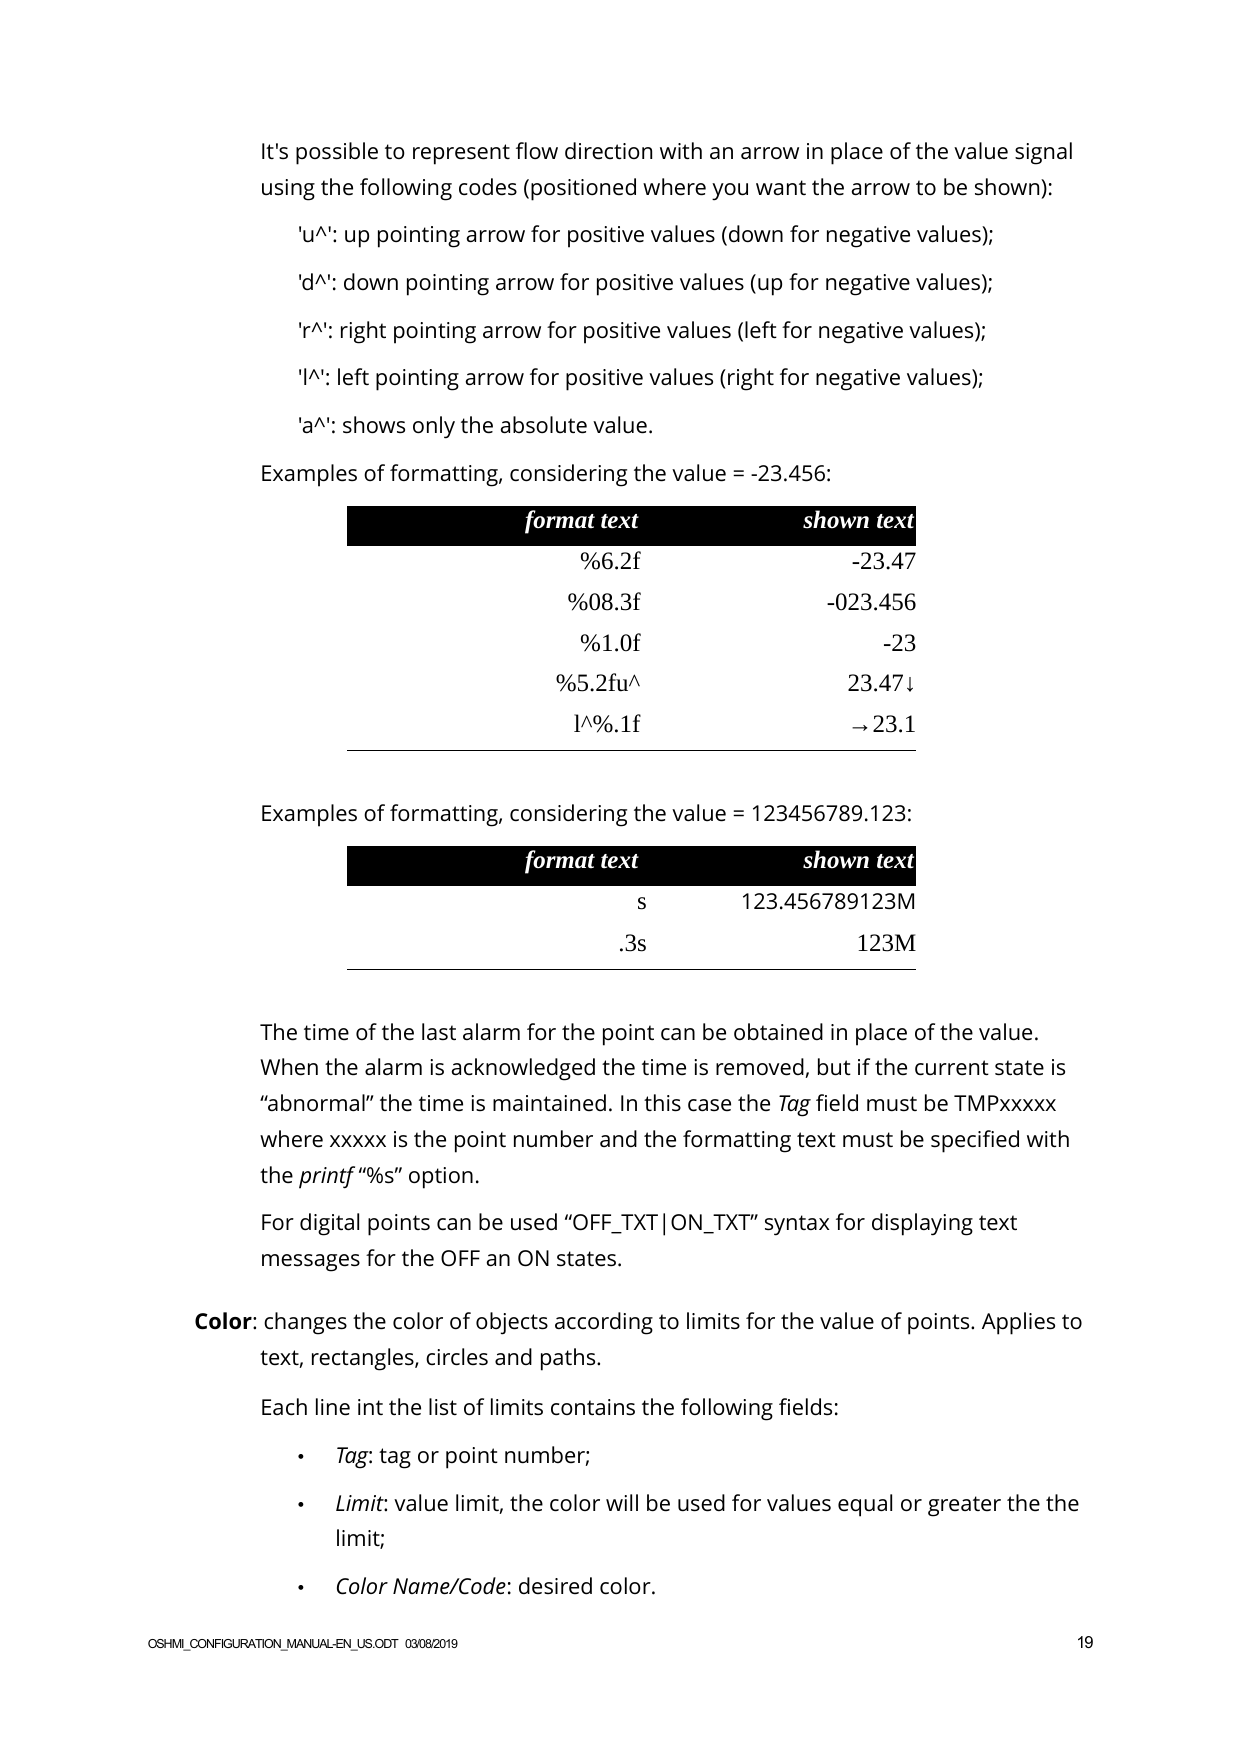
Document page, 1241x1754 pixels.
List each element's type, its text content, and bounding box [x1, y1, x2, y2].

table_cell %1.0f [347, 628, 646, 668]
text 'r^': right pointing arrow for positive values (left for negative values); [260, 315, 1093, 344]
text Each line int the list of limits contains the following fields: [260, 1392, 1093, 1422]
table_cell →23.1 [646, 709, 916, 750]
text 'a^': shows only the absolute value. [260, 410, 1093, 440]
table_cell s [347, 886, 646, 928]
text For digital points can be used “OFF_TXT|ON_TXT” syntax for displaying text messages for the OFF an ON states. [260, 1207, 1093, 1273]
table_cell 123M [646, 928, 916, 969]
table_cell -23 [646, 628, 916, 668]
table_cell %5.2fu^ [347, 669, 646, 709]
table_cell -23.47 [646, 546, 916, 587]
text It's possible to represent flow direction with an arrow in place of the value signal using the following codes (positioned where you want the arrow to be shown): [260, 136, 1093, 201]
list Color Name/Code: desired color. [298, 1571, 1093, 1601]
text Examples of formatting, considering the value = 123456789.123: [260, 798, 1093, 828]
table_cell l^%.1f [347, 709, 646, 750]
table_cell %08.3f [347, 587, 646, 628]
text Color: changes the color of objects according to limits for the value of points. Applies to text, rectangles, circles and paths. [194, 1306, 1093, 1371]
table_cell 123.456789123M [646, 886, 916, 928]
text 'u^': up pointing arrow for positive values (down for negative values); [260, 219, 1093, 249]
table_cell -023.456 [646, 587, 916, 628]
text 'd^': down pointing arrow for positive values (up for negative values); [260, 267, 1093, 297]
table_cell %6.2f [347, 546, 646, 587]
list Tag: tag or point number; [298, 1440, 1093, 1470]
text Examples of formatting, considering the value = -23.456: [260, 458, 1093, 488]
text 'l^': left pointing arrow for positive values (right for negative values); [260, 362, 1093, 392]
text The time of the last alarm for the point can be obtained in place of the value. When the alarm is acknowledged the time is removed, but if the current state is “abnormal” the time is maintained. In this case the Tag field must be TMPxxxxx where xxxxx is the point number and the formatting text must be specified with the printf “%s” option. [260, 1017, 1093, 1189]
table_header shown text [646, 507, 916, 546]
list Limit: value limit, the color will be used for values equal or greater the the limit; [298, 1488, 1093, 1553]
table_header format text [347, 847, 646, 886]
table_header format text [347, 507, 646, 546]
table_cell 23.47↓ [646, 669, 916, 709]
table_header shown text [646, 847, 916, 886]
table_cell .3s [347, 928, 646, 969]
